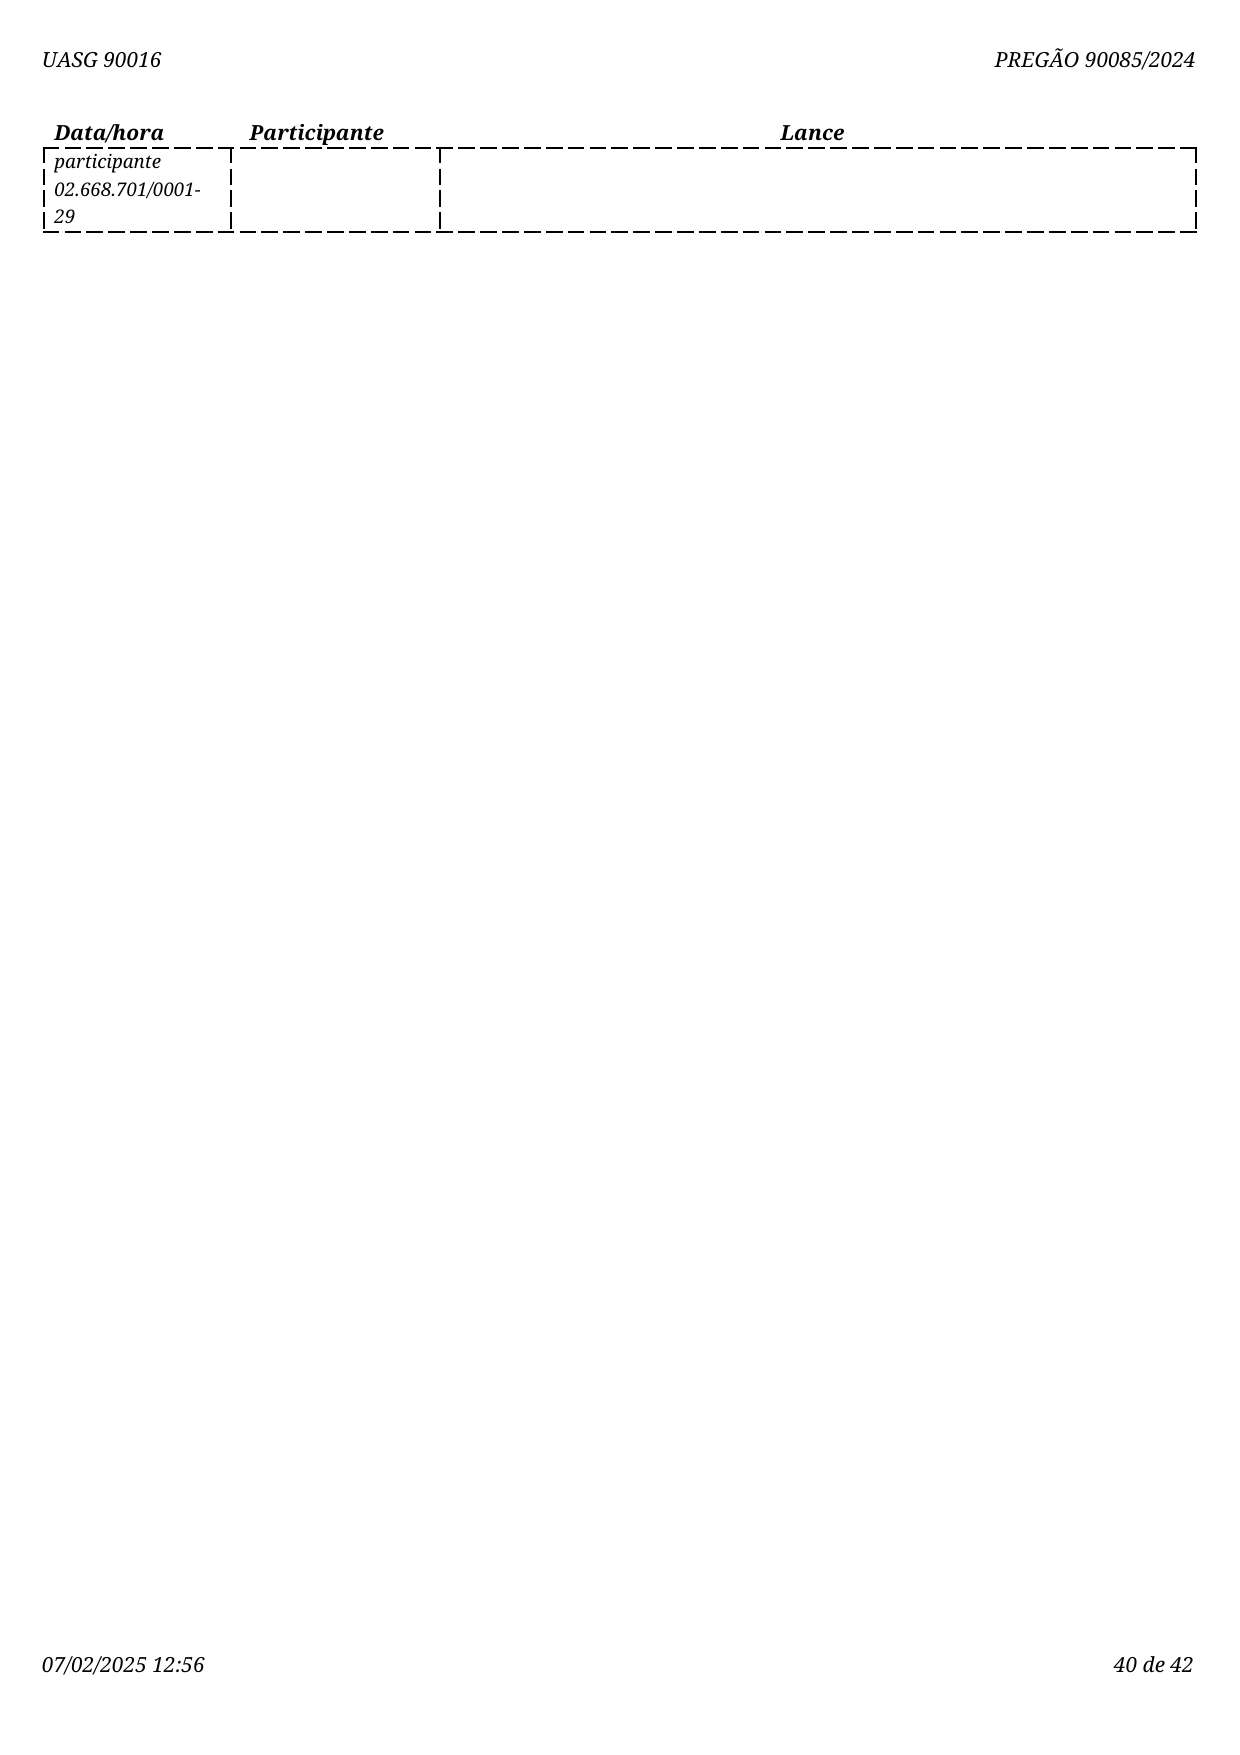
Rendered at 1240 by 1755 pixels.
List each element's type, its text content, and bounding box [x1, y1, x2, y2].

table_cell [440, 147, 1196, 231]
table_cell participante 02.668.701/0001-29 [44, 147, 231, 231]
table_cell [231, 147, 439, 231]
